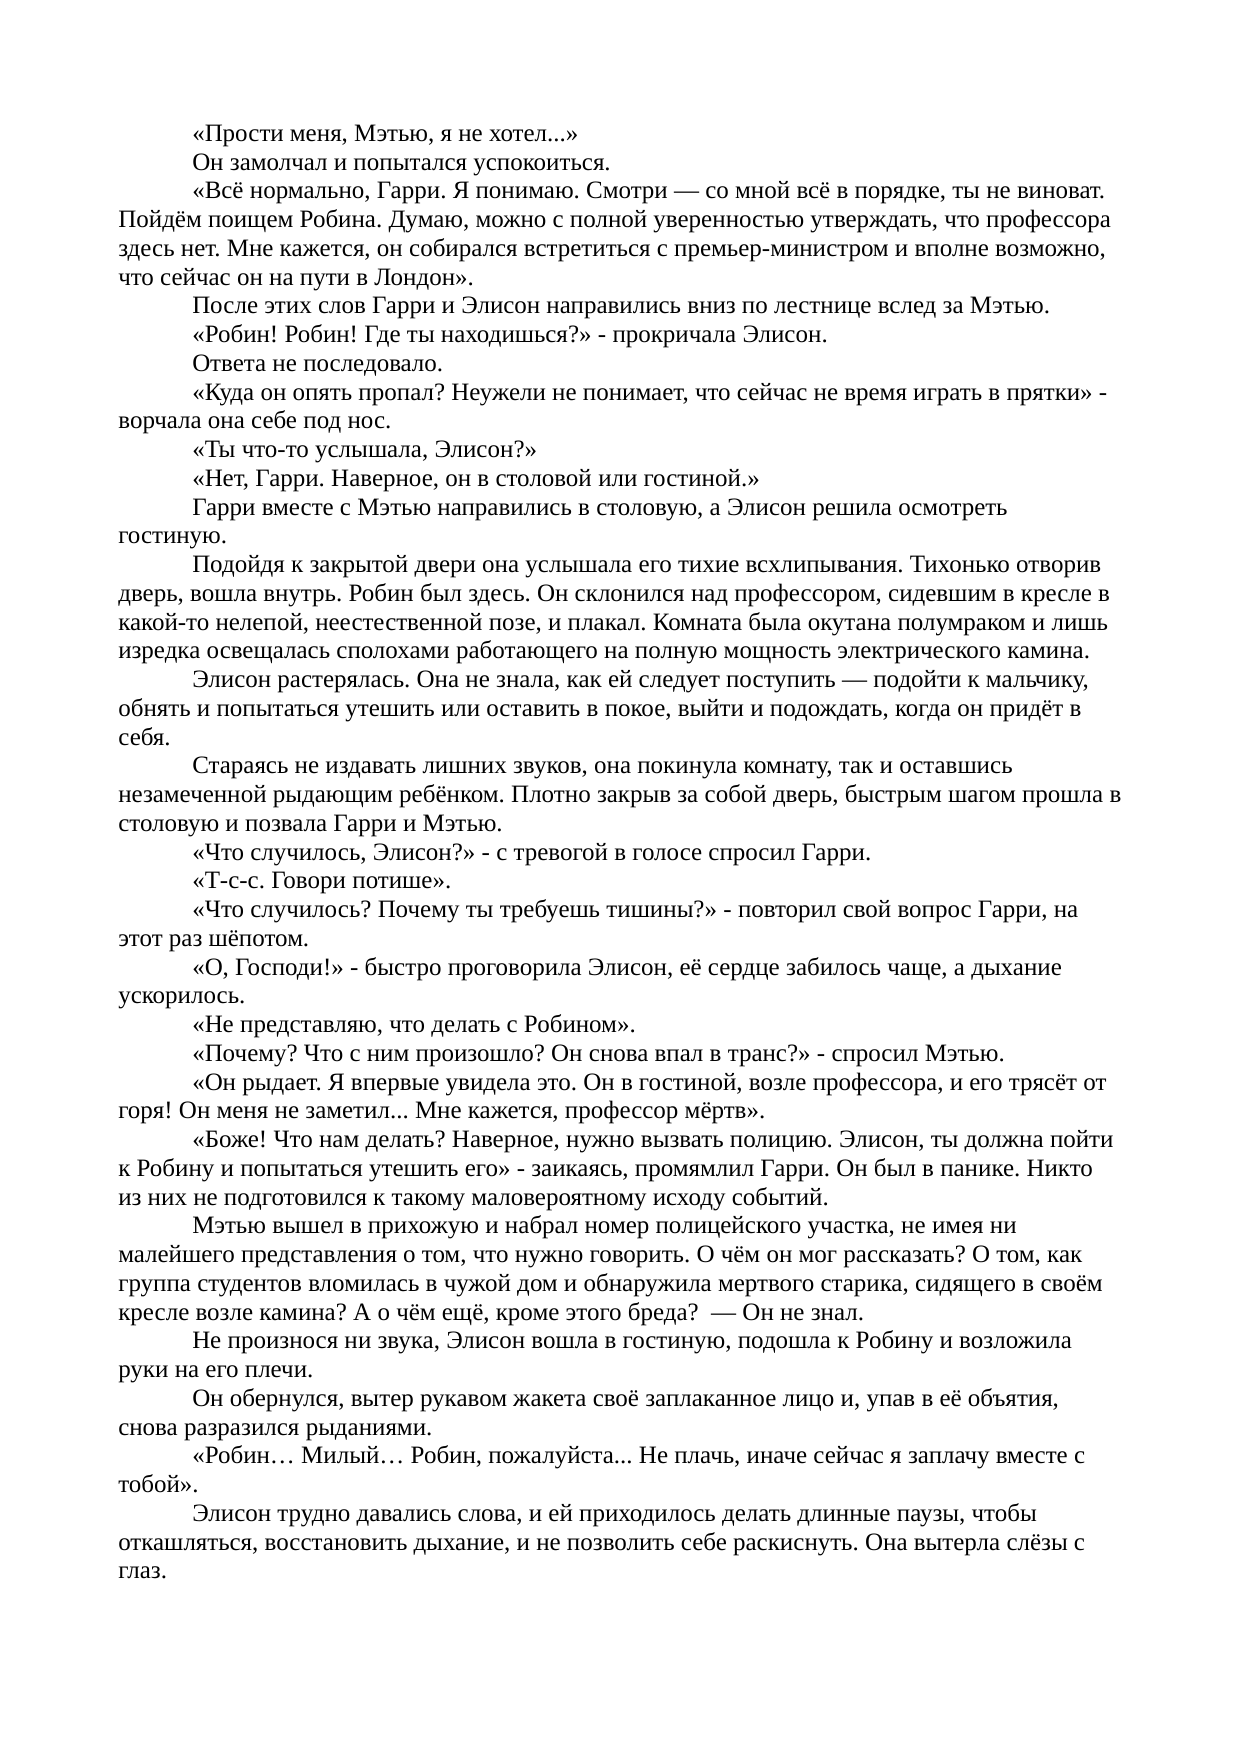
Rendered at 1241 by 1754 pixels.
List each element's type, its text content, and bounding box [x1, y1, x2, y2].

text Подойдя к закрытой двери она услышала его тихие всхлипывания. Тихонько отворив дверь, вошла внутрь. Робин был здесь. Он склонился над профессором, сидевшим в кресле в какой-то нелепой, неестественной позе, и плакал. Комната была окутана полумраком и лишь изредка освещалась сполохами работающего на полную мощность электрического камина. [118, 549, 1122, 664]
text «Прости меня, Мэтью, я не хотел...» [118, 118, 1122, 147]
text «Он рыдает. Я впервые увидела это. Он в гостиной, возле профессора, и его трясёт от горя! Он меня не заметил... Мне кажется, профессор мёртв». [118, 1067, 1122, 1124]
text «Не представляю, что делать с Робином». [118, 1009, 1122, 1038]
text «Что случилось, Элисон?» - с тревогой в голосе спросил Гарри. [118, 837, 1122, 866]
text Элисон растерялась. Она не знала, как ей следует поступить — подойти к мальчику, обнять и попытаться утешить или оставить в покое, выйти и подождать, когда он придёт в себя. [118, 664, 1122, 751]
text Гарри вместе с Мэтью направились в столовую, а Элисон решила осмотреть гостиную. [118, 492, 1122, 549]
text «Робин! Робин! Где ты находишься?» - прокричала Элисон. [118, 319, 1122, 348]
text «Нет, Гарри. Наверное, он в столовой или гостиной.» [118, 463, 1122, 492]
text «Ты что-то услышала, Элисон?» [118, 434, 1122, 463]
text «Всё нормально, Гарри. Я понимаю. Смотри — со мной всё в порядке, ты не виноват. Пойдём поищем Робина. Думаю, можно с полной уверенностью утверждать, что профессора здесь нет. Мне кажется, он собирался встретиться с премьер-министром и вполне возможно, что сейчас он на пути в Лондон». [118, 176, 1122, 291]
text «Т-с-с. Говори потише». [118, 866, 1122, 894]
text Не произнося ни звука, Элисон вошла в гостиную, подошла к Робину и возложила руки на его плечи. [118, 1326, 1122, 1383]
text «Что случилось? Почему ты требуешь тишины?» - повторил свой вопрос Гарри, на этот раз шёпотом. [118, 894, 1122, 952]
text Ответа не последовало. [118, 348, 1122, 377]
text Элисон трудно давались слова, и ей приходилось делать длинные паузы, чтобы откашляться, восстановить дыхание, и не позволить себе раскиснуть. Она вытерла слёзы с глаз. [118, 1498, 1122, 1584]
text Он обернулся, вытер рукавом жакета своё заплаканное лицо и, упав в её объятия, снова разразился рыданиями. [118, 1383, 1122, 1441]
text Стараясь не издавать лишних звуков, она покинула комнату, так и оставшись незамеченной рыдающим ребёнком. Плотно закрыв за собой дверь, быстрым шагом прошла в столовую и позвала Гарри и Мэтью. [118, 751, 1122, 837]
text «Робин… Милый… Робин, пожалуйста... Не плачь, иначе сейчас я заплачу вместе с тобой». [118, 1441, 1122, 1498]
text «Почему? Что с ним произошло? Он снова впал в транс?» - спросил Мэтью. [118, 1038, 1122, 1067]
text «Боже! Что нам делать? Наверное, нужно вызвать полицию. Элисон, ты должна пойти к Робину и попытаться утешить его» - заикаясь, промямлил Гарри. Он был в панике. Никто из них не подготовился к такому маловероятному исходу событий. [118, 1124, 1122, 1211]
text После этих слов Гарри и Элисон направились вниз по лестнице вслед за Мэтью. [118, 291, 1122, 319]
text Мэтью вышел в прихожую и набрал номер полицейского участка, не имея ни малейшего представления о том, что нужно говорить. О чём он мог рассказать? О том, как группа студентов вломилась в чужой дом и обнаружила мертвого старика, сидящего в своём кресле возле камина? А о чём ещё, кроме этого бреда? — Он не знал. [118, 1211, 1122, 1326]
text «О, Господи!» - быстро проговорила Элисон, её сердце забилось чаще, а дыхание ускорилось. [118, 952, 1122, 1009]
text «Куда он опять пропал? Неужели не понимает, что сейчас не время играть в прятки» - ворчала она себе под нос. [118, 377, 1122, 434]
text Он замолчал и попытался успокоиться. [118, 147, 1122, 176]
